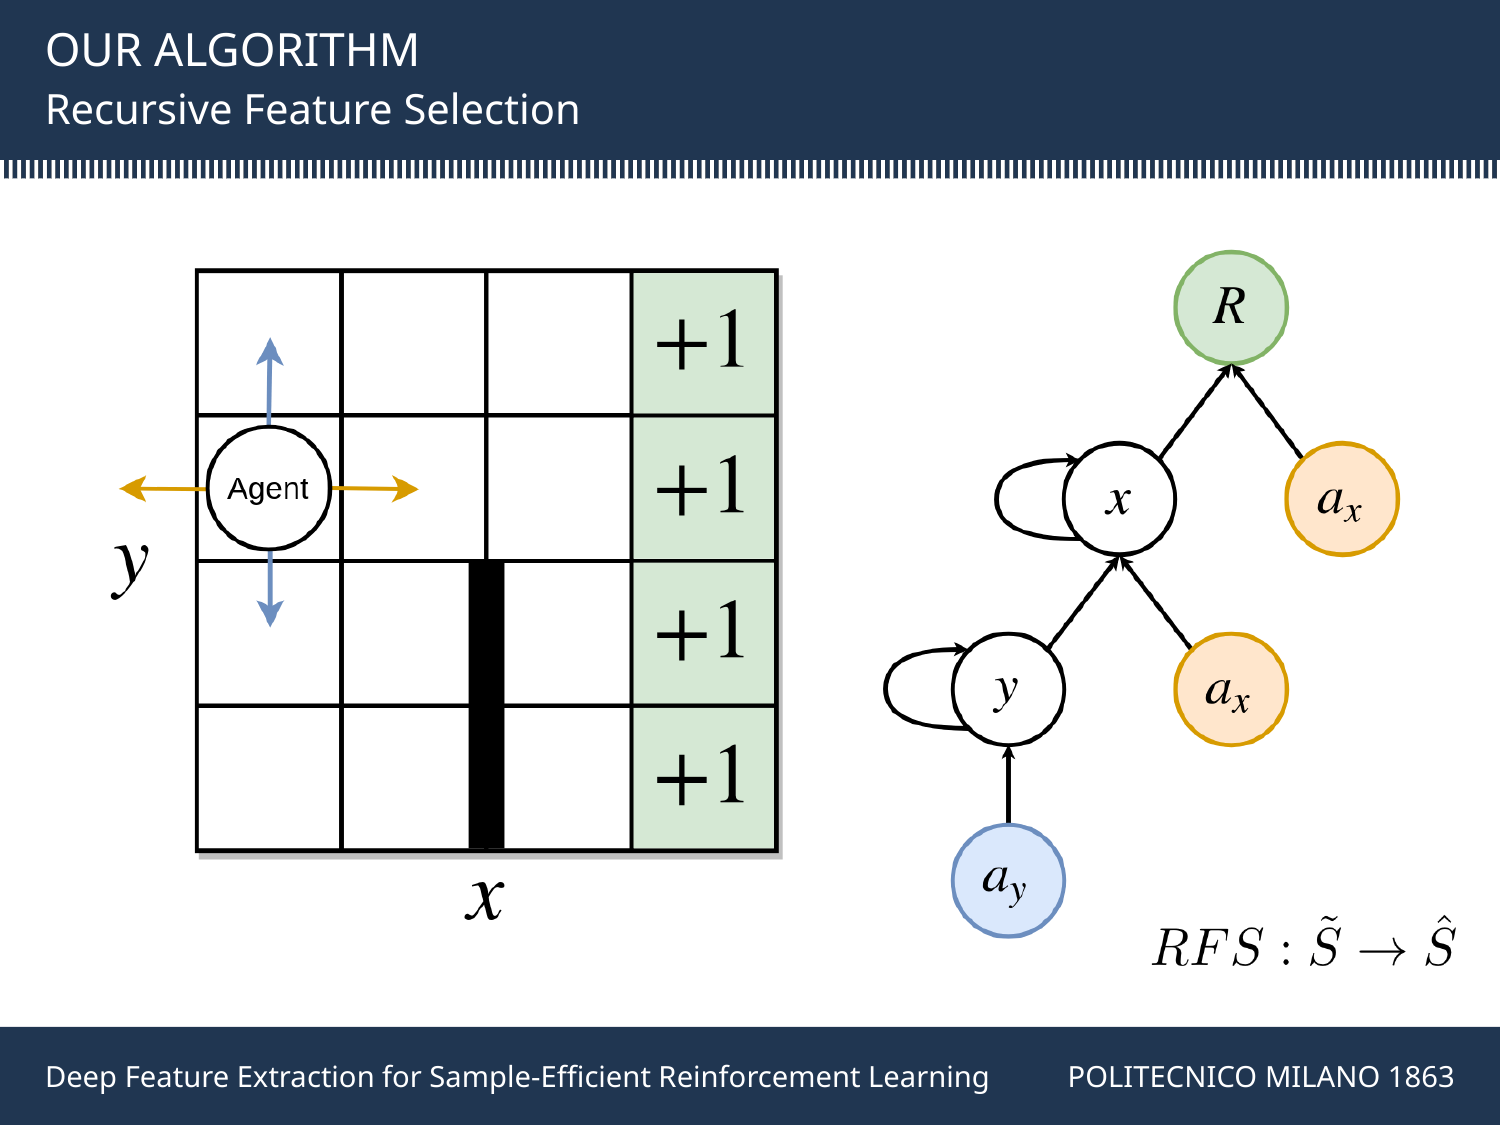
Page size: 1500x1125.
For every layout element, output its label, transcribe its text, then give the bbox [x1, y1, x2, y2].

picture [0, 160, 1500, 179]
text_box OUR ALGORITHM Recursive Feature Selection [0, 0, 1500, 160]
picture [75, 224, 1456, 967]
text_box POLITECNICO MILANO 1863 [0, 1026, 1500, 1125]
